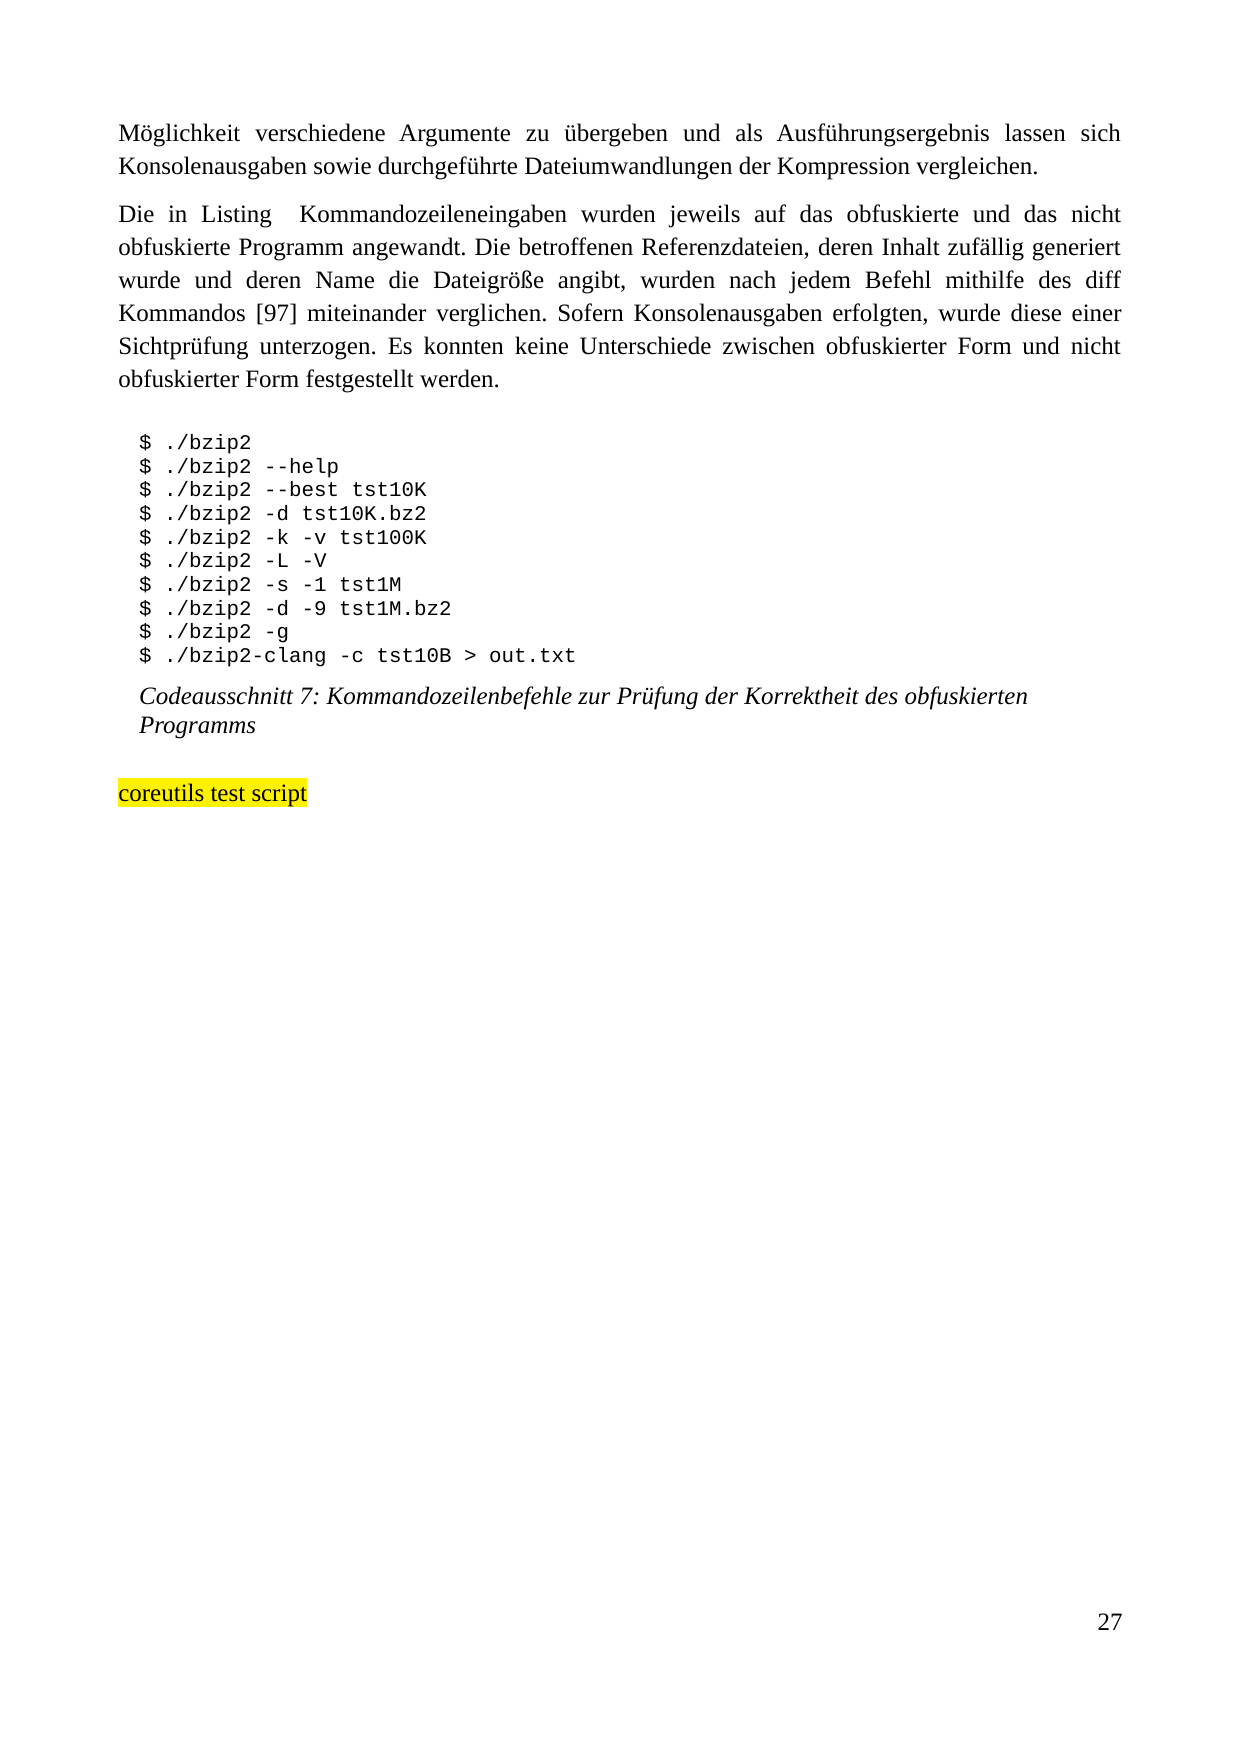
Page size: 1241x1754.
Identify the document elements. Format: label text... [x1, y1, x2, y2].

list $ ./bzip2 [139, 432, 1111, 456]
text Möglichkeit verschiedene Argumente zu übergeben und als Ausführungsergebnis lassen sich Konsolenausgaben sowie durchgeführte Dateiumwandlungen der Kompression vergleichen. [118, 118, 1122, 180]
list $ ./bzip2 -k -v tst100K [139, 527, 1111, 550]
list $ ./bzip2 -L -V [139, 550, 1111, 574]
text Die in Listing Kommandozeileneingaben wurden jeweils auf das obfuskierte und das nicht obfuskierte Programm angewandt. Die betroffenen Referenzdateien, deren Inhalt zufällig generiert wurde und deren Name die Dateigröße angibt, wurden nach jedem Befehl mithilfe des diff Kommandos [97] miteinander verglichen. Sofern Konsolenausgaben erfolgten, wurde diese einer Sichtprüfung unterzogen. Es konnten keine Unterschiede zwischen obfuskierter Form und nicht obfuskierter Form festgestellt werden. [118, 199, 1122, 393]
list $ ./bzip2 -d tst10K.bz2 [139, 503, 1111, 527]
text coreutils test script [118, 778, 1122, 807]
list $ ./bzip2 -s -1 tst1M [139, 574, 1111, 598]
text Codeausschnitt 7: Kommandozeilenbefehle zur Prüfung der Korrektheit des obfuskierten Programms [139, 681, 1111, 739]
list $ ./bzip2 --help [139, 456, 1111, 479]
list $ ./bzip2 -g [139, 621, 1111, 645]
list $ ./bzip2-clang -c tst10B > out.txt [139, 645, 1111, 669]
list $ ./bzip2 -d -9 tst1M.bz2 [139, 598, 1111, 621]
list $ ./bzip2 --best tst10K [139, 479, 1111, 503]
